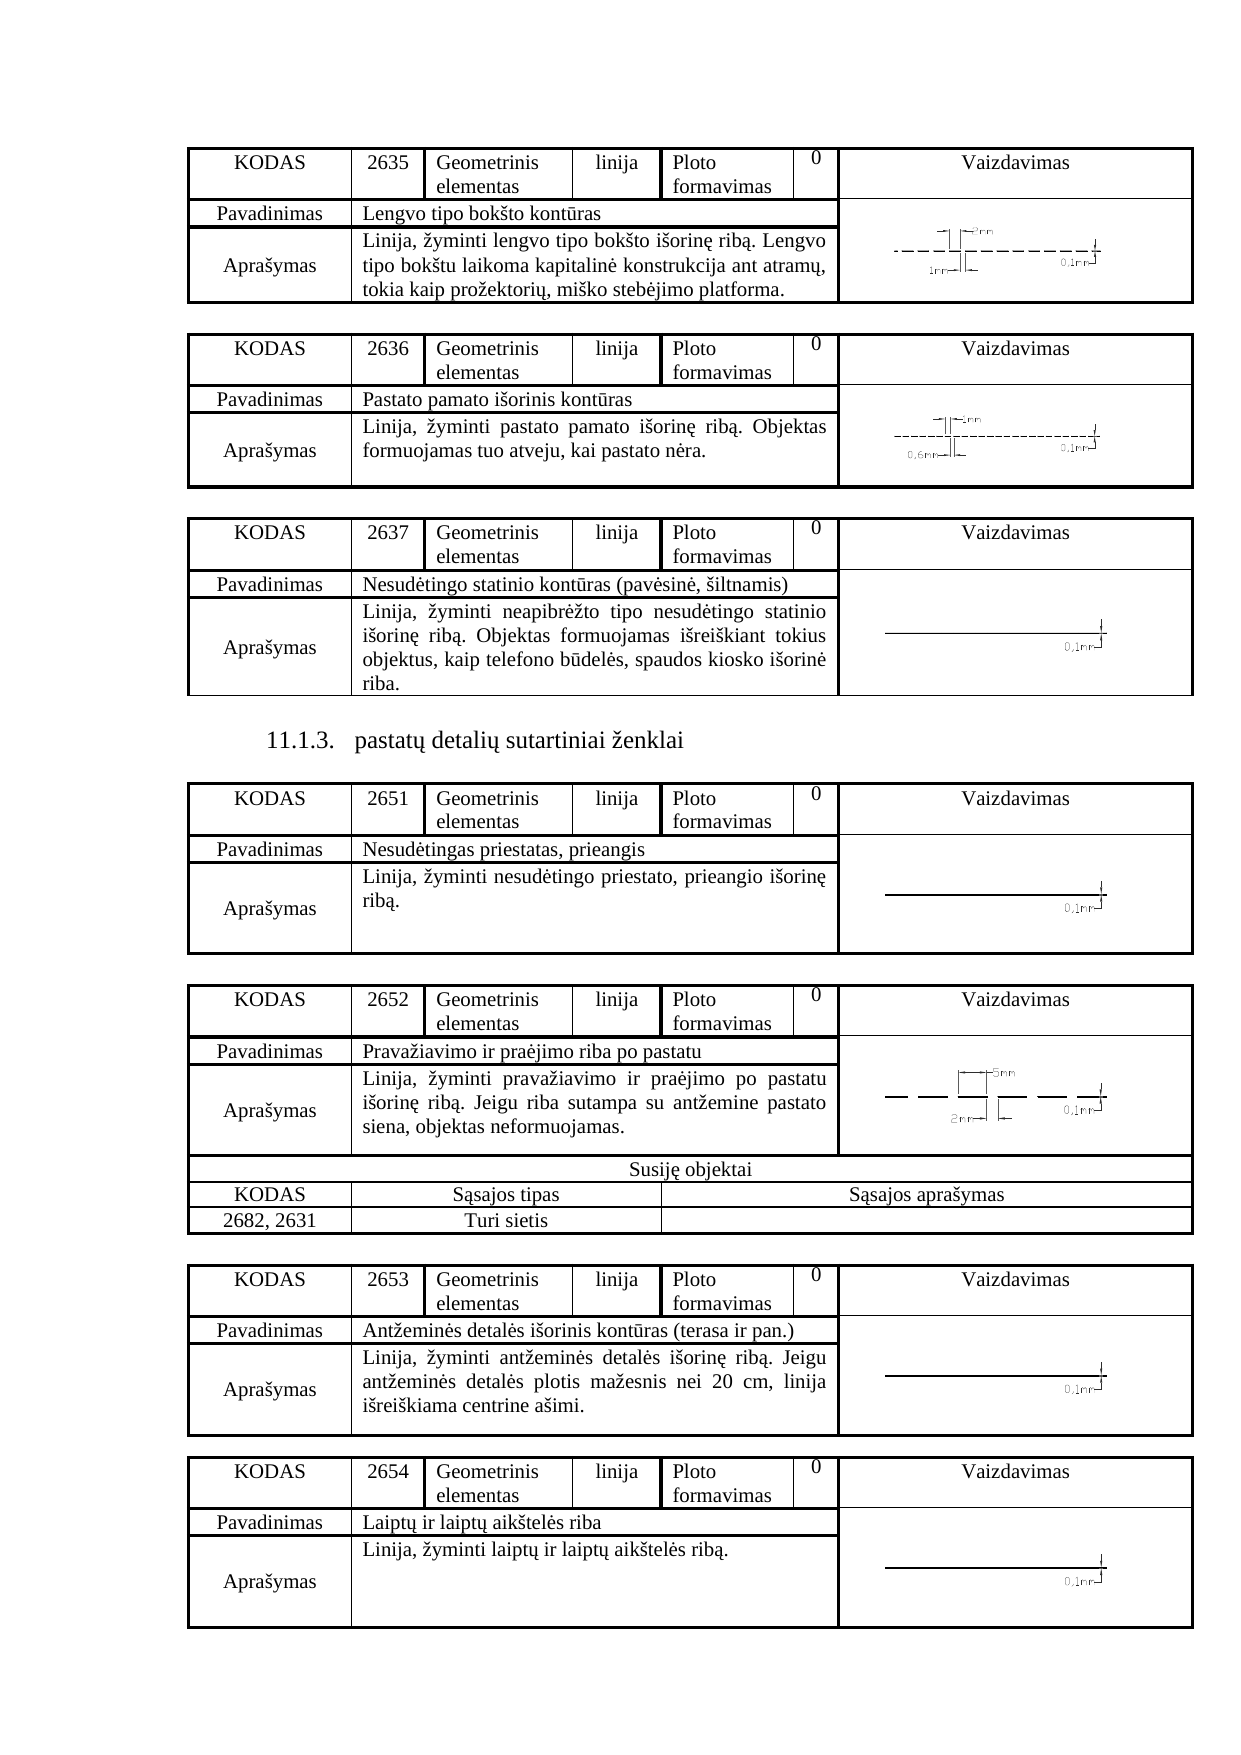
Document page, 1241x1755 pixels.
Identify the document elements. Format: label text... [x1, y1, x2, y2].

table_header  [794, 150, 837, 198]
table_header Geometrinis elementas [426, 336, 572, 384]
table_header Vaizdavimas [840, 785, 1191, 833]
table_cell Linija, žyminti pastato pamato išorinę ribą. Objektas formuojamas tuo atveju, kai pastato nėra. [352, 414, 837, 485]
table_header linija [573, 336, 659, 384]
table_header Vaizdavimas [840, 1459, 1191, 1507]
table_header  [794, 1459, 837, 1507]
table_header linija [573, 520, 659, 568]
table_header Ploto formavimas [663, 336, 793, 384]
table_header 2654 [352, 1459, 423, 1507]
table_header Geometrinis elementas [426, 1267, 572, 1315]
table_cell Aprašymas [190, 1345, 351, 1433]
table_cell Aprašymas [190, 1066, 351, 1154]
table_header 2652 [352, 987, 423, 1035]
table_cell KODAS [190, 1183, 351, 1206]
table_header KODAS [190, 150, 351, 198]
table_cell Pavadinimas [190, 1039, 351, 1063]
table_header KODAS [190, 520, 351, 568]
table_cell Linija, žyminti nesudėtingo priestato, prieangio išorinę ribą. [352, 864, 837, 952]
table_header 2653 [352, 1267, 423, 1315]
table_cell [840, 199, 1191, 301]
table_cell Pavadinimas [190, 572, 351, 596]
table_header KODAS [190, 987, 351, 1035]
table_cell Pavadinimas [190, 201, 351, 225]
table_cell Susiję objektai [190, 1157, 1191, 1181]
table_cell 2682, 2631 [190, 1208, 351, 1232]
table_header Ploto formavimas [663, 150, 793, 198]
table_header KODAS [190, 785, 351, 833]
table_header linija [573, 150, 659, 198]
table_cell Nesudėtingo statinio kontūras (pavėsinė, šiltnamis) [352, 572, 837, 596]
table_header KODAS [190, 1267, 351, 1315]
table_header Geometrinis elementas [426, 1459, 572, 1507]
table_header Vaizdavimas [840, 150, 1191, 198]
table_cell Aprašymas [190, 1537, 351, 1626]
table_cell Aprašymas [190, 864, 351, 952]
table_header  [794, 1267, 837, 1315]
table_cell [840, 835, 1191, 952]
table_cell Pravažiavimo ir praėjimo riba po pastatu [352, 1039, 837, 1063]
table_cell Antžeminės detalės išorinis kontūras (terasa ir pan.) [352, 1318, 837, 1342]
text 11.1.3. pastatų detalių sutartiniai ženklai [177, 725, 1181, 753]
table_cell [662, 1208, 1191, 1232]
table_cell Laiptų ir laiptų aikštelės riba [352, 1510, 837, 1534]
table_header 2651 [352, 785, 423, 833]
table_header Vaizdavimas [840, 1267, 1191, 1315]
table_header Geometrinis elementas [426, 520, 572, 568]
table_cell Aprašymas [190, 599, 351, 695]
table_header Ploto formavimas [663, 1459, 793, 1507]
table_cell [840, 1316, 1191, 1433]
table_cell Pavadinimas [190, 1318, 351, 1342]
table_cell Sąsajos aprašymas [662, 1183, 1191, 1206]
table_header linija [573, 1267, 659, 1315]
table_cell Linija, žyminti neapibrėžto tipo nesudėtingo statinio išorinę ribą. Objektas formuojamas išreiškiant tokius objektus, kaip telefono būdelės, spaudos kiosko išorinė riba. [352, 599, 837, 695]
table_header Vaizdavimas [840, 336, 1191, 384]
table_cell Pavadinimas [190, 387, 351, 411]
table_header Vaizdavimas [840, 987, 1191, 1035]
table_header  [794, 987, 837, 1035]
table_header Ploto formavimas [663, 1267, 793, 1315]
table_header Geometrinis elementas [426, 785, 572, 833]
table_cell Sąsajos tipas [352, 1183, 661, 1206]
table_header Ploto formavimas [663, 785, 793, 833]
table_cell Linija, žyminti laiptų ir laiptų aikštelės ribą. [352, 1537, 837, 1626]
table_header linija [573, 785, 659, 833]
table_header Ploto formavimas [663, 987, 793, 1035]
table_cell Linija, žyminti lengvo tipo bokšto išorinę ribą. Lengvo tipo bokštu laikoma kapitalinė konstrukcija ant atramų, tokia kaip prožektorių, miško stebėjimo platforma. [352, 229, 837, 301]
table_cell Linija, žyminti pravažiavimo ir praėjimo po pastatu išorinę ribą. Jeigu riba sutampa su antžemine pastato siena, objektas neformuojamas. [352, 1066, 837, 1154]
table_cell Linija, žyminti antžeminės detalės išorinę ribą. Jeigu antžeminės detalės plotis mažesnis nei 20 cm, linija išreiškiama centrine ašimi. [352, 1345, 837, 1433]
table_cell Aprašymas [190, 414, 351, 485]
table_cell [840, 1508, 1191, 1626]
table_header Geometrinis elementas [426, 150, 572, 198]
table_header Ploto formavimas [663, 520, 793, 568]
table_cell Lengvo tipo bokšto kontūras [352, 201, 837, 225]
table_header  [794, 785, 837, 833]
table_cell Pastato pamato išorinis kontūras [352, 387, 837, 411]
table_cell [840, 1036, 1191, 1154]
table_header linija [573, 1459, 659, 1507]
table_cell Pavadinimas [190, 837, 351, 861]
table_header KODAS [190, 336, 351, 384]
table_header  [794, 336, 837, 384]
table_header KODAS [190, 1459, 351, 1507]
table_cell [840, 570, 1191, 695]
table_header  [794, 520, 837, 568]
table_header 2637 [352, 520, 423, 568]
table_header Geometrinis elementas [426, 987, 572, 1035]
table_header 2635 [352, 150, 423, 198]
table_cell Nesudėtingas priestatas, prieangis [352, 837, 837, 861]
table_cell Pavadinimas [190, 1510, 351, 1534]
table_header Vaizdavimas [840, 520, 1191, 568]
table_cell Aprašymas [190, 229, 351, 301]
table_cell Turi sietis [352, 1208, 661, 1232]
table_cell [840, 385, 1191, 485]
table_header 2636 [352, 336, 423, 384]
table_header linija [573, 987, 659, 1035]
